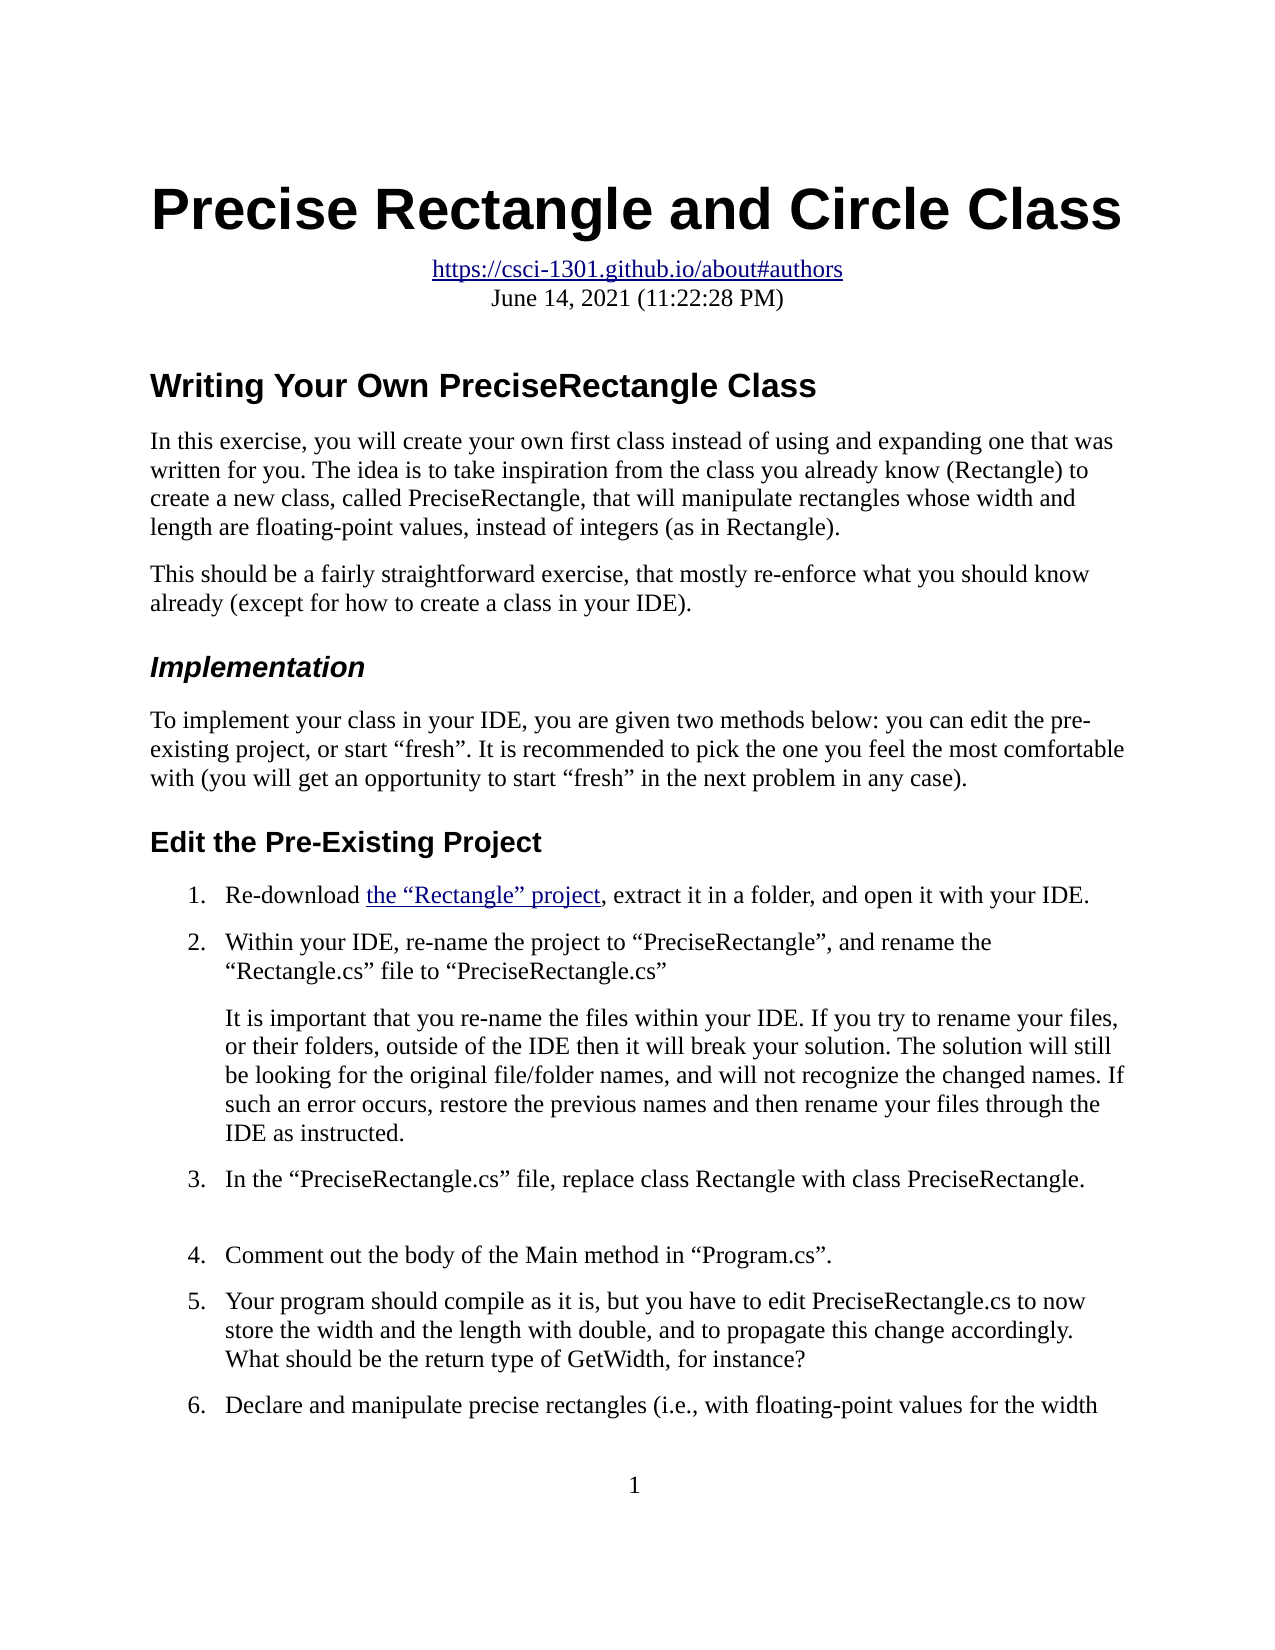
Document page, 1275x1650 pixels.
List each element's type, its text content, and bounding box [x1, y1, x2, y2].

text To implement your class in your IDE, you are given two methods below: you can edit the pre-existing project, or start “fresh”. It is recommended to pick the one you feel the most comfortable with (you will get an opportunity to start “fresh” in the next problem in any case). [150, 705, 1125, 792]
list Your program should compile as it is, but you have to edit PreciseRectangle.cs to now store the width and the length with double, and to propagate this change accordingly. What should be the return type of GetWidth, for instance? [187, 1286, 1125, 1373]
subtitle Implementation [150, 650, 1125, 684]
list Within your IDE, re-name the project to “PreciseRectangle”, and rename the “Rectangle.cs” file to “PreciseRectangle.cs” [187, 927, 1125, 985]
subtitle Edit the Pre-Existing Project [150, 826, 1125, 859]
text June 14, 2021 (11:22:28 PM) [150, 283, 1125, 312]
text In this exercise, you will create your own first class instead of using and expanding one that was written for you. The idea is to take inspiration from the class you already know (Rectangle) to create a new class, called PreciseRectangle, that will manipulate rectangles whose width and length are floating-point values, instead of integers (as in Rectangle). [150, 426, 1125, 541]
list Re-download the “Rectangle” project, extract it in a folder, and open it with your IDE. [187, 881, 1125, 909]
list In the “PreciseRectangle.cs” file, replace class Rectangle with class PreciseRectangle. [187, 1164, 1125, 1222]
list Declare and manipulate precise rectangles (i.e., with floating-point values for the width [187, 1391, 1125, 1419]
title Precise Rectangle and Circle Class [150, 175, 1125, 242]
text https://csci-1301.github.io/about#authors [150, 254, 1125, 283]
list Comment out the body of the Main method in “Program.cs”. [187, 1240, 1125, 1268]
list It is important that you re-name the files within your IDE. If you try to rename your files, or their folders, outside of the IDE then it will break your solution. The solution will still be looking for the original file/folder names, and will not recognize the changed names. If such an error occurs, restore the previous names and then rename your files through the IDE as instructed. [187, 1003, 1125, 1146]
subtitle Writing Your Own PreciseRectangle Class [150, 366, 1125, 404]
text This should be a fairly straightforward exercise, that mostly re-enforce what you should know already (except for how to create a class in your IDE). [150, 559, 1125, 616]
